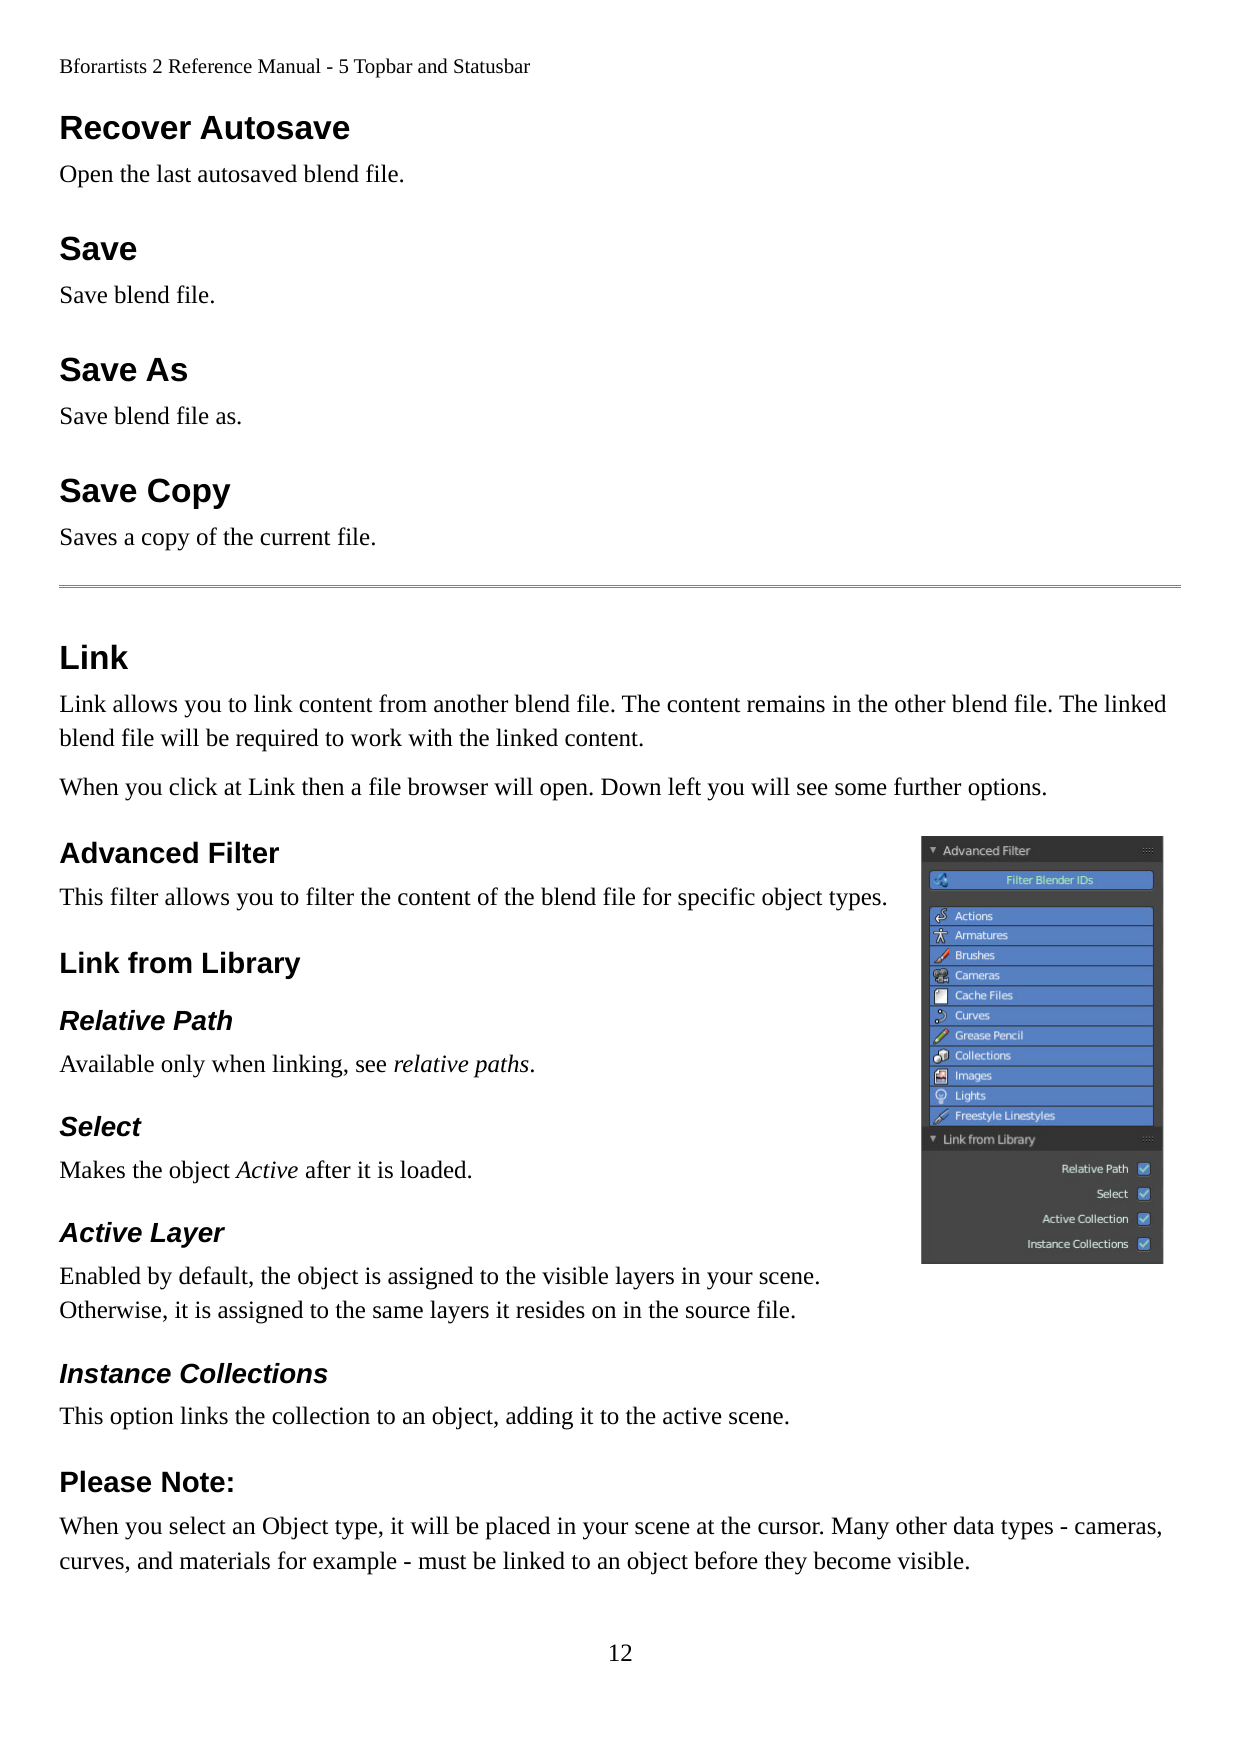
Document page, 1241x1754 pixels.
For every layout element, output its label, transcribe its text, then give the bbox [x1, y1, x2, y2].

picture [921, 836, 1164, 1264]
text When you select an Object type, it will be placed in your scene at the cursor. Many other data types - cameras, curves, and materials for example - must be linked to an object before they become visible. [59, 1511, 1181, 1574]
subtitle Link [59, 638, 1181, 676]
subtitle [1164, 1111, 1181, 1143]
text When you click at Link then a file browser will open. Down left you will see some further options. [59, 772, 1181, 801]
subtitle [1164, 946, 1181, 980]
text Open the last autosaved blend file. [59, 159, 1181, 187]
text Available only when linking, see relative paths. [59, 1049, 921, 1078]
subtitle Active Layer [59, 1217, 921, 1248]
subtitle Recover Autosave [59, 107, 1181, 146]
subtitle Select [59, 1111, 921, 1143]
text Link allows you to link content from another blend file. The content remains in the other blend file. The linked blend file will be required to work with the linked content. [59, 689, 1181, 752]
subtitle Instance Collections [59, 1357, 1181, 1389]
text Save blend file as. [59, 401, 1181, 429]
text Enabled by default, the object is assigned to the visible layers in your scene. Otherwise, it is assigned to the same layers it resides on in the source file. [59, 1261, 1181, 1324]
subtitle [1164, 1217, 1181, 1248]
text Save blend file. [59, 280, 1181, 308]
subtitle Please Note: [59, 1465, 1181, 1499]
text Makes the object Active after it is loaded. [59, 1155, 921, 1184]
subtitle Advanced Filter [59, 836, 921, 870]
subtitle Relative Path [59, 1005, 921, 1037]
subtitle [1164, 1005, 1181, 1037]
subtitle Save Copy [59, 471, 1181, 509]
subtitle [1164, 836, 1181, 870]
subtitle Save [59, 228, 1181, 267]
text Saves a copy of the current file. [59, 522, 1181, 551]
text This option links the collection to an object, adding it to the active scene. [59, 1401, 1181, 1430]
subtitle Save As [59, 349, 1181, 388]
subtitle Link from Library [59, 946, 921, 980]
text This filter allows you to filter the content of the blend file for specific object types. [59, 882, 921, 911]
